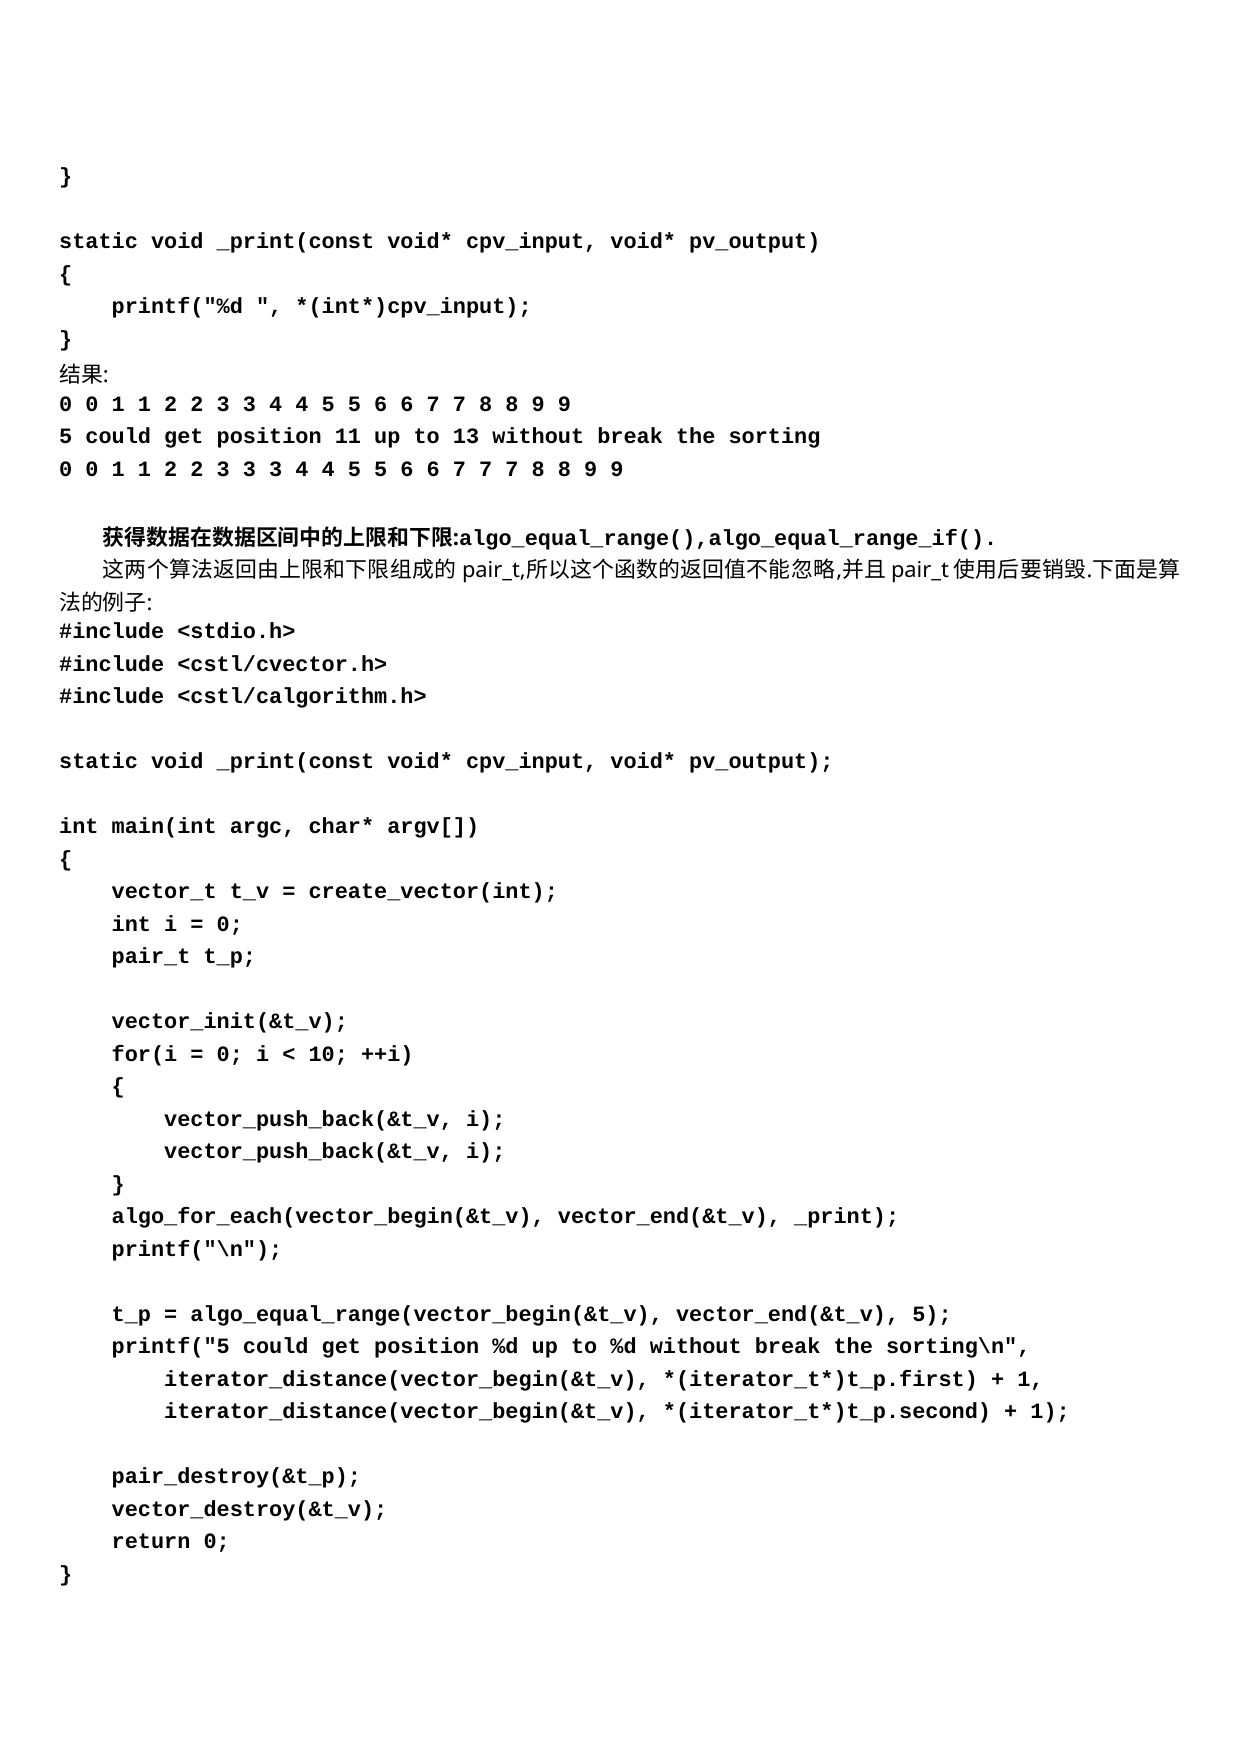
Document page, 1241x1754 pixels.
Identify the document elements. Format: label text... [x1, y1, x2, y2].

text vector_destroy(&t_v); [59, 1494, 1181, 1527]
text { [59, 1072, 1181, 1104]
text 5 could get position 11 up to 13 without break the sorting [59, 422, 1181, 454]
text iterator_distance(vector_begin(&t_v), *(iterator_t*)t_p.second) + 1); [59, 1397, 1181, 1429]
text static void _print(const void* cpv_input, void* pv_output); [59, 747, 1181, 779]
text iterator_distance(vector_begin(&t_v), *(iterator_t*)t_p.first) + 1, [59, 1364, 1181, 1397]
text vector_t t_v = create_vector(int); [59, 877, 1181, 909]
text printf("5 could get position %d up to %d without break the sorting\n", [59, 1332, 1181, 1364]
text { [59, 259, 1181, 292]
text printf("\n"); [59, 1234, 1181, 1267]
text vector_push_back(&t_v, i); [59, 1137, 1181, 1169]
text printf("%d ", *(int*)cpv_input); [59, 292, 1181, 324]
text } [59, 1169, 1181, 1202]
text vector_init(&t_v); [59, 1007, 1181, 1039]
text vector_push_back(&t_v, i); [59, 1104, 1181, 1137]
text t_p = algo_equal_range(vector_begin(&t_v), vector_end(&t_v), 5); [59, 1299, 1181, 1332]
text #include <cstl/calgorithm.h> [59, 682, 1181, 714]
text { [59, 844, 1181, 877]
text 获得数据在数据区间中的上限和下限:algo_equal_range(),algo_equal_range_if(). [59, 519, 1181, 552]
text for(i = 0; i < 10; ++i) [59, 1039, 1181, 1072]
text #include <cstl/cvector.h> [59, 649, 1181, 682]
text 这两个算法返回由上限和下限组成的pair_t,所以这个函数的返回值不能忽略,并且pair_t使用后要销毁.下面是算法的例子: [59, 552, 1181, 617]
text 0 0 1 1 2 2 3 3 3 4 4 5 5 6 6 7 7 7 8 8 9 9 [59, 454, 1181, 487]
text } [59, 324, 1181, 357]
text int i = 0; [59, 909, 1181, 942]
text } [59, 1559, 1181, 1592]
text pair_destroy(&t_p); [59, 1462, 1181, 1494]
text 结果: [59, 357, 1181, 389]
text algo_for_each(vector_begin(&t_v), vector_end(&t_v), _print); [59, 1202, 1181, 1234]
text return 0; [59, 1527, 1181, 1559]
text pair_t t_p; [59, 942, 1181, 974]
text } [59, 162, 1181, 194]
text int main(int argc, char* argv[]) [59, 812, 1181, 844]
text static void _print(const void* cpv_input, void* pv_output) [59, 227, 1181, 259]
text #include <stdio.h> [59, 617, 1181, 649]
text 0 0 1 1 2 2 3 3 4 4 5 5 6 6 7 7 8 8 9 9 [59, 389, 1181, 422]
